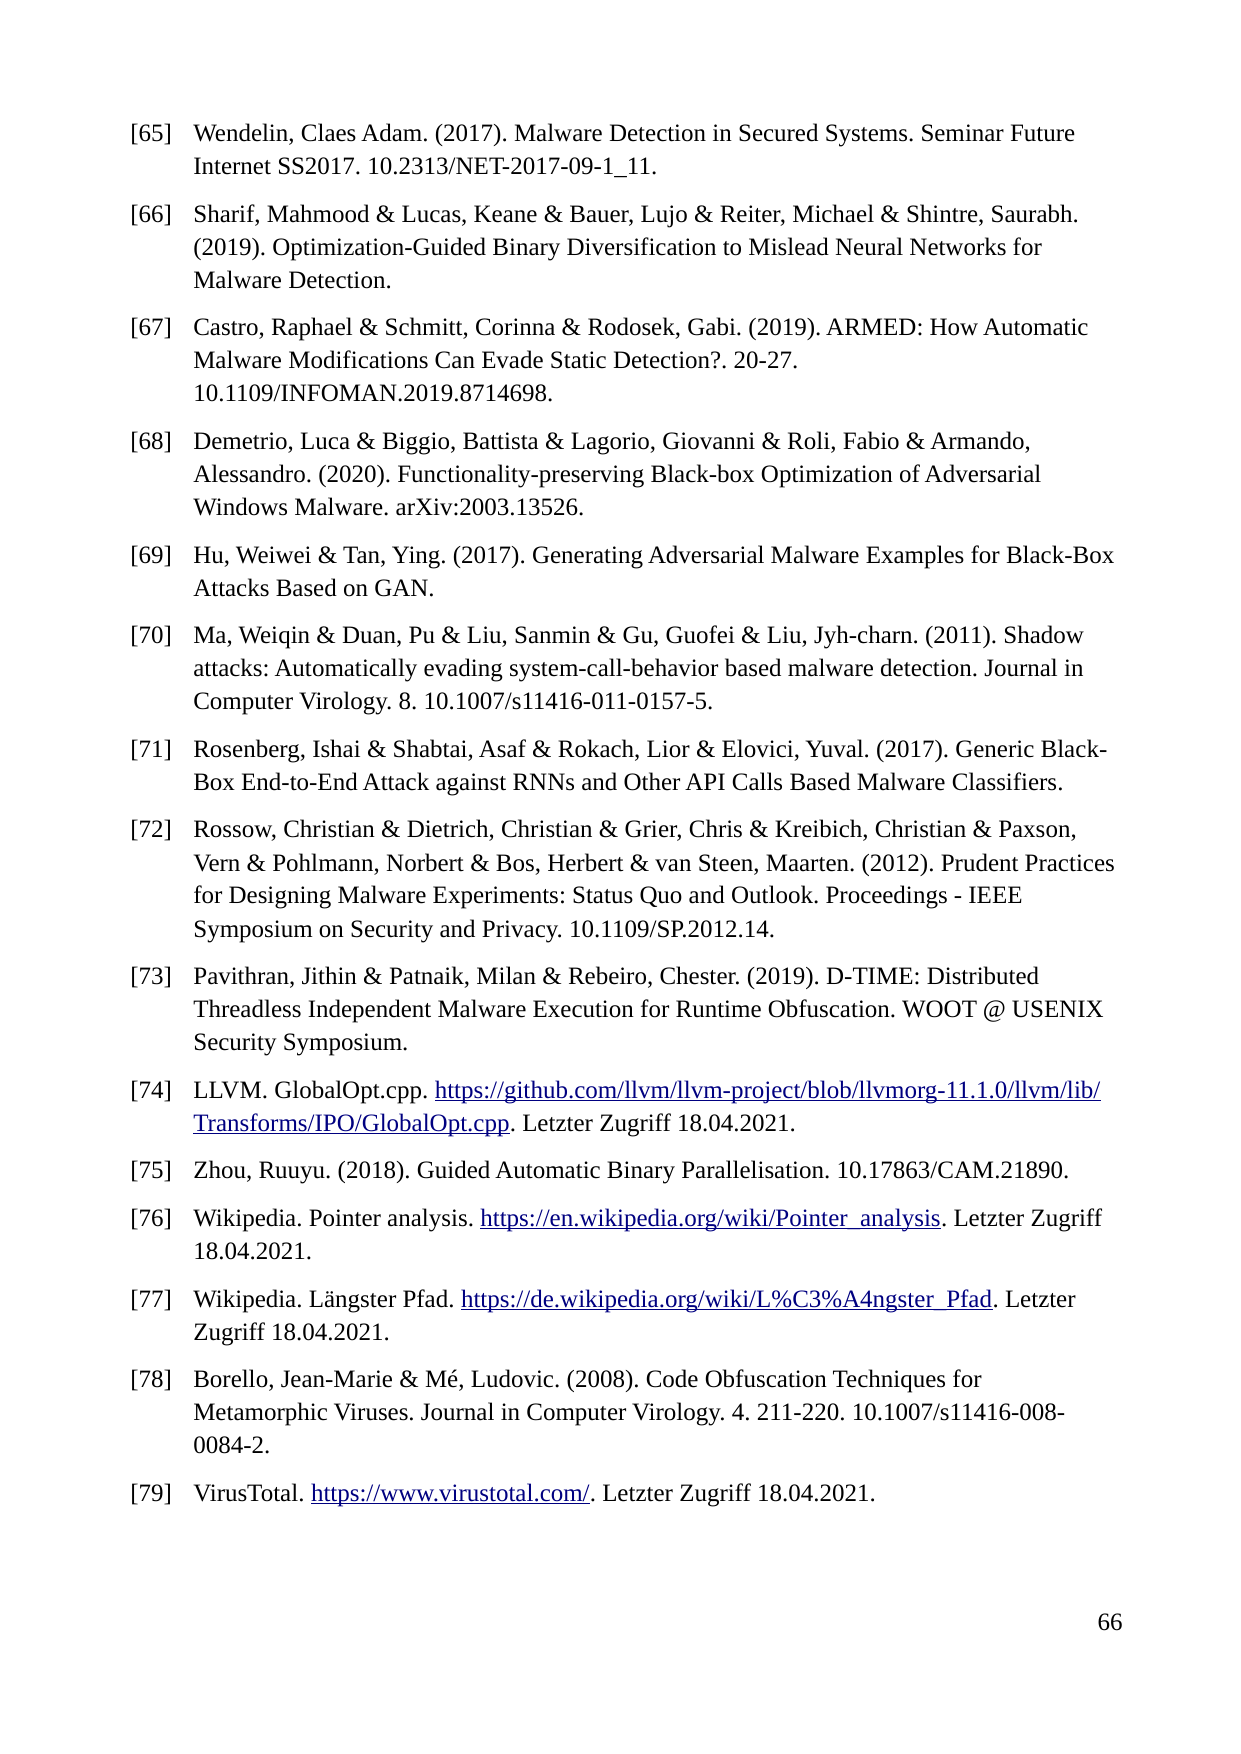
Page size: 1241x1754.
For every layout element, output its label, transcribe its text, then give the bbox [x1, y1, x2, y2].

list Castro, Raphael & Schmitt, Corinna & Rodosek, Gabi. (2019). ARMED: How Automatic Malware Modifications Can Evade Static Detection?. 20-27. 10.1109/INFOMAN.2019.8714698. [130, 312, 1122, 407]
list Zhou, Ruuyu. (2018). Guided Automatic Binary Parallelisation. 10.17863/CAM.21890. [130, 1156, 1122, 1184]
list Wikipedia. Längster Pfad. https://de.wikipedia.org/wiki/L%C3%A4ngster_Pfad. Letzter Zugriff 18.04.2021. [130, 1284, 1122, 1346]
list LLVM. GlobalOpt.cpp. https://github.com/llvm/llvm-project/blob/llvmorg-11.1.0/llvm/lib/Transforms/IPO/GlobalOpt.cpp. Letzter Zugriff 18.04.2021. [130, 1075, 1122, 1137]
list Borello, Jean-Marie & Mé, Ludovic. (2008). Code Obfuscation Techniques for Metamorphic Viruses. Journal in Computer Virology. 4. 211-220. 10.1007/s11416-008-0084-2. [130, 1364, 1122, 1459]
list Wikipedia. Pointer analysis. https://en.wikipedia.org/wiki/Pointer_analysis. Letzter Zugriff 18.04.2021. [130, 1203, 1122, 1265]
list Rossow, Christian & Dietrich, Christian & Grier, Chris & Kreibich, Christian & Paxson, Vern & Pohlmann, Norbert & Bos, Herbert & van Steen, Maarten. (2012). Prudent Practices for Designing Malware Experiments: Status Quo and Outlook. Proceedings - IEEE Symposium on Security and Privacy. 10.1109/SP.2012.14. [130, 814, 1122, 942]
list Sharif, Mahmood & Lucas, Keane & Bauer, Lujo & Reiter, Michael & Shintre, Saurabh. (2019). Optimization-Guided Binary Diversification to Mislead Neural Networks for Malware Detection. [130, 199, 1122, 293]
list Hu, Weiwei & Tan, Ying. (2017). Generating Adversarial Malware Examples for Black-Box Attacks Based on GAN. [130, 540, 1122, 601]
list Ma, Weiqin & Duan, Pu & Liu, Sanmin & Gu, Guofei & Liu, Jyh-charn. (2011). Shadow attacks: Automatically evading system-call-behavior based malware detection. Journal in Computer Virology. 8. 10.1007/s11416-011-0157-5. [130, 620, 1122, 715]
list VirusTotal. https://www.virustotal.com/. Letzter Zugriff 18.04.2021. [130, 1478, 1122, 1507]
list Rosenberg, Ishai & Shabtai, Asaf & Rokach, Lior & Elovici, Yuval. (2017). Generic Black-Box End-to-End Attack against RNNs and Other API Calls Based Malware Classifiers. [130, 734, 1122, 796]
list Wendelin, Claes Adam. (2017). Malware Detection in Secured Systems. Seminar Future Internet SS2017. 10.2313/NET-2017-09-1_11. [130, 118, 1122, 180]
list Demetrio, Luca & Biggio, Battista & Lagorio, Giovanni & Roli, Fabio & Armando, Alessandro. (2020). Functionality-preserving Black-box Optimization of Adversarial Windows Malware. arXiv:2003.13526. [130, 426, 1122, 521]
list Pavithran, Jithin & Patnaik, Milan & Rebeiro, Chester. (2019). D-TIME: Distributed Threadless Independent Malware Execution for Runtime Obfuscation. WOOT @ USENIX Security Symposium. [130, 961, 1122, 1056]
